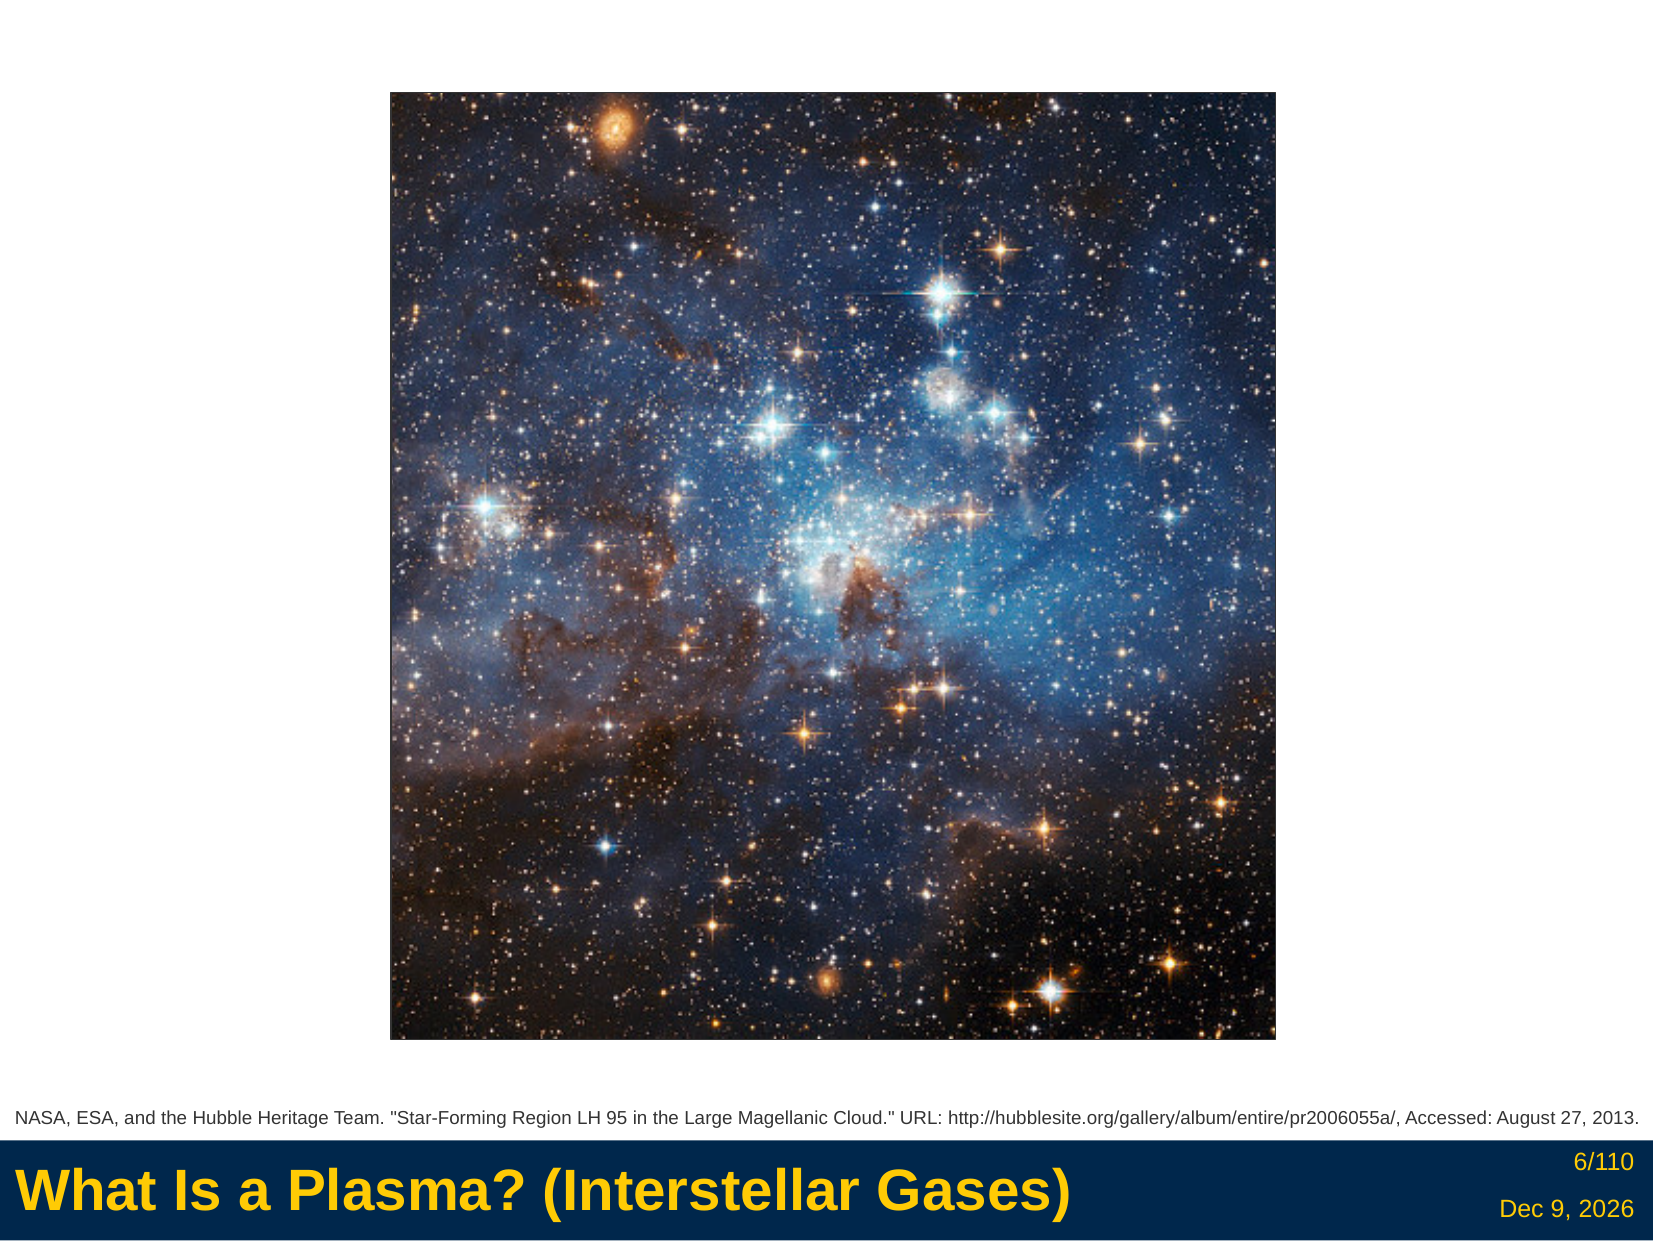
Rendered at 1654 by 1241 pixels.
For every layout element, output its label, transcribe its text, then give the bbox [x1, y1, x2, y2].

title What Is a Plasma? (Interstellar Gases) [14, 1140, 1380, 1241]
picture [391, 93, 1275, 1039]
